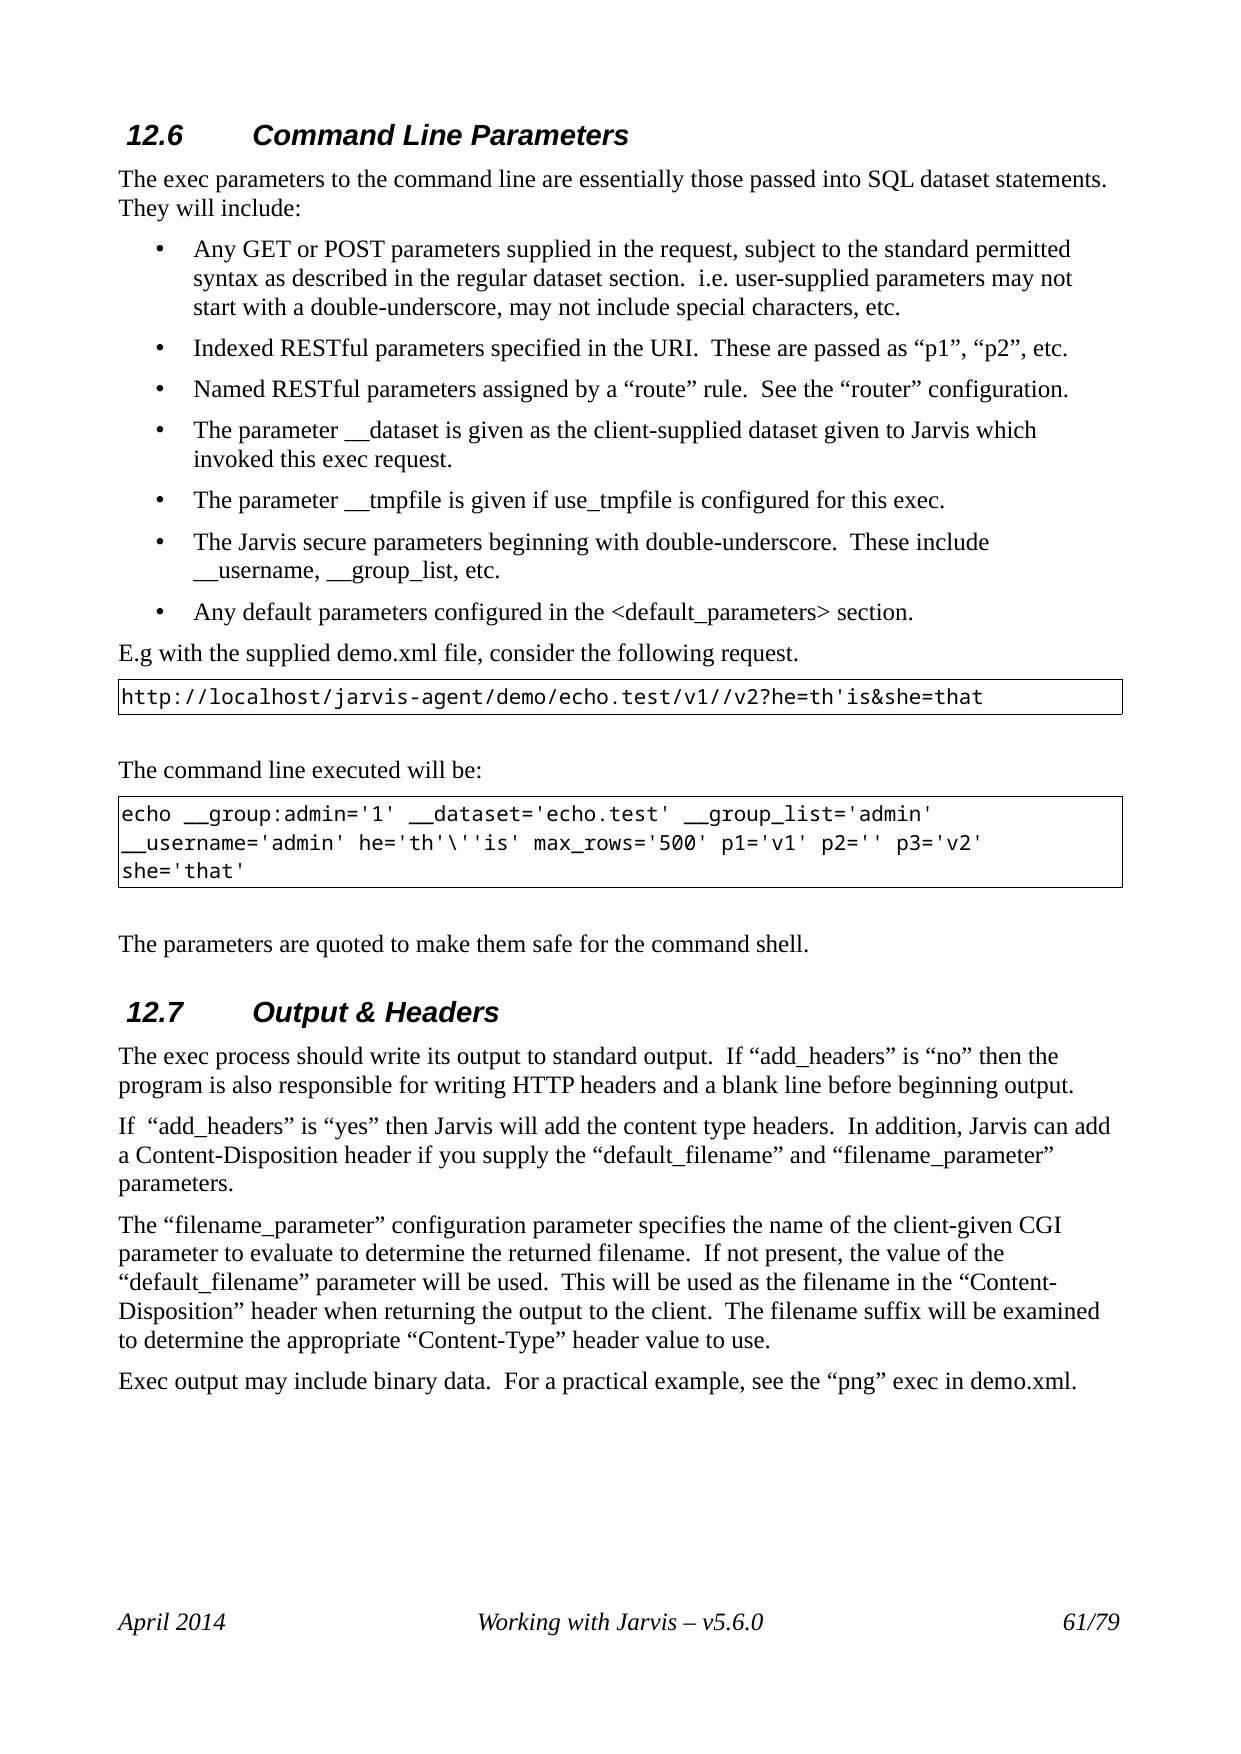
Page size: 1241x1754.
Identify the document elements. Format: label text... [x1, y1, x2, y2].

text http://localhost/jarvis-agent/demo/echo.test/v1//v2?he=th'is&she=that [119, 680, 1122, 714]
list Any default parameters configured in the <default_parameters> section. [156, 597, 1122, 625]
list The parameter __dataset is given as the client-supplied dataset given to Jarvis which invoked this exec request. [156, 415, 1122, 473]
list Indexed RESTful parameters specified in the URI. These are passed as “p1”, “p2”, etc. [156, 333, 1122, 362]
list The parameter __tmpfile is given if use_tmpfile is configured for this exec. [156, 485, 1122, 514]
text Exec output may include binary data. For a practical example, see the “png” exec in demo.xml. [118, 1366, 1122, 1395]
text The exec parameters to the command line are essentially those passed into SQL dataset statements. They will include: [118, 164, 1122, 222]
list Any GET or POST parameters supplied in the request, subject to the standard permitted syntax as described in the regular dataset section. i.e. user-supplied parameters may not start with a double-underscore, may not include special characters, etc. [156, 234, 1122, 320]
text If “add_headers” is “yes” then Jarvis will add the content type headers. In addition, Jarvis can add a Content-Disposition header if you supply the “default_filename” and “filename_parameter” parameters. [118, 1111, 1122, 1197]
subtitle Command Line Parameters [118, 118, 1122, 152]
text The “filename_parameter” configuration parameter specifies the name of the client-given CGI parameter to evaluate to determine the returned filename. If not present, the value of the “default_filename” parameter will be used. This will be used as the filename in the “Content-Disposition” header when returning the output to the client. The filename suffix will be examined to determine the appropriate “Content-Type” header value to use. [118, 1210, 1122, 1353]
list Named RESTful parameters assigned by a “route” rule. See the “router” configuration. [156, 374, 1122, 403]
text echo __group:admin='1' __dataset='echo.test' __group_list='admin' __username='admin' he='th'\''is' max_rows='500' p1='v1' p2='' p3='v2' she='that' [119, 797, 1122, 887]
subtitle Output & Headers [118, 995, 1122, 1028]
text The parameters are quoted to make them safe for the command shell. [118, 929, 1122, 957]
text E.g with the supplied demo.xml file, consider the following request. [118, 638, 1122, 667]
text The command line executed will be: [118, 755, 1122, 784]
text The exec process should write its output to standard output. If “add_headers” is “no” then the program is also responsible for writing HTTP headers and a blank line before beginning output. [118, 1041, 1122, 1098]
list The Jarvis secure parameters beginning with double-underscore. These include __username, __group_list, etc. [156, 527, 1122, 584]
